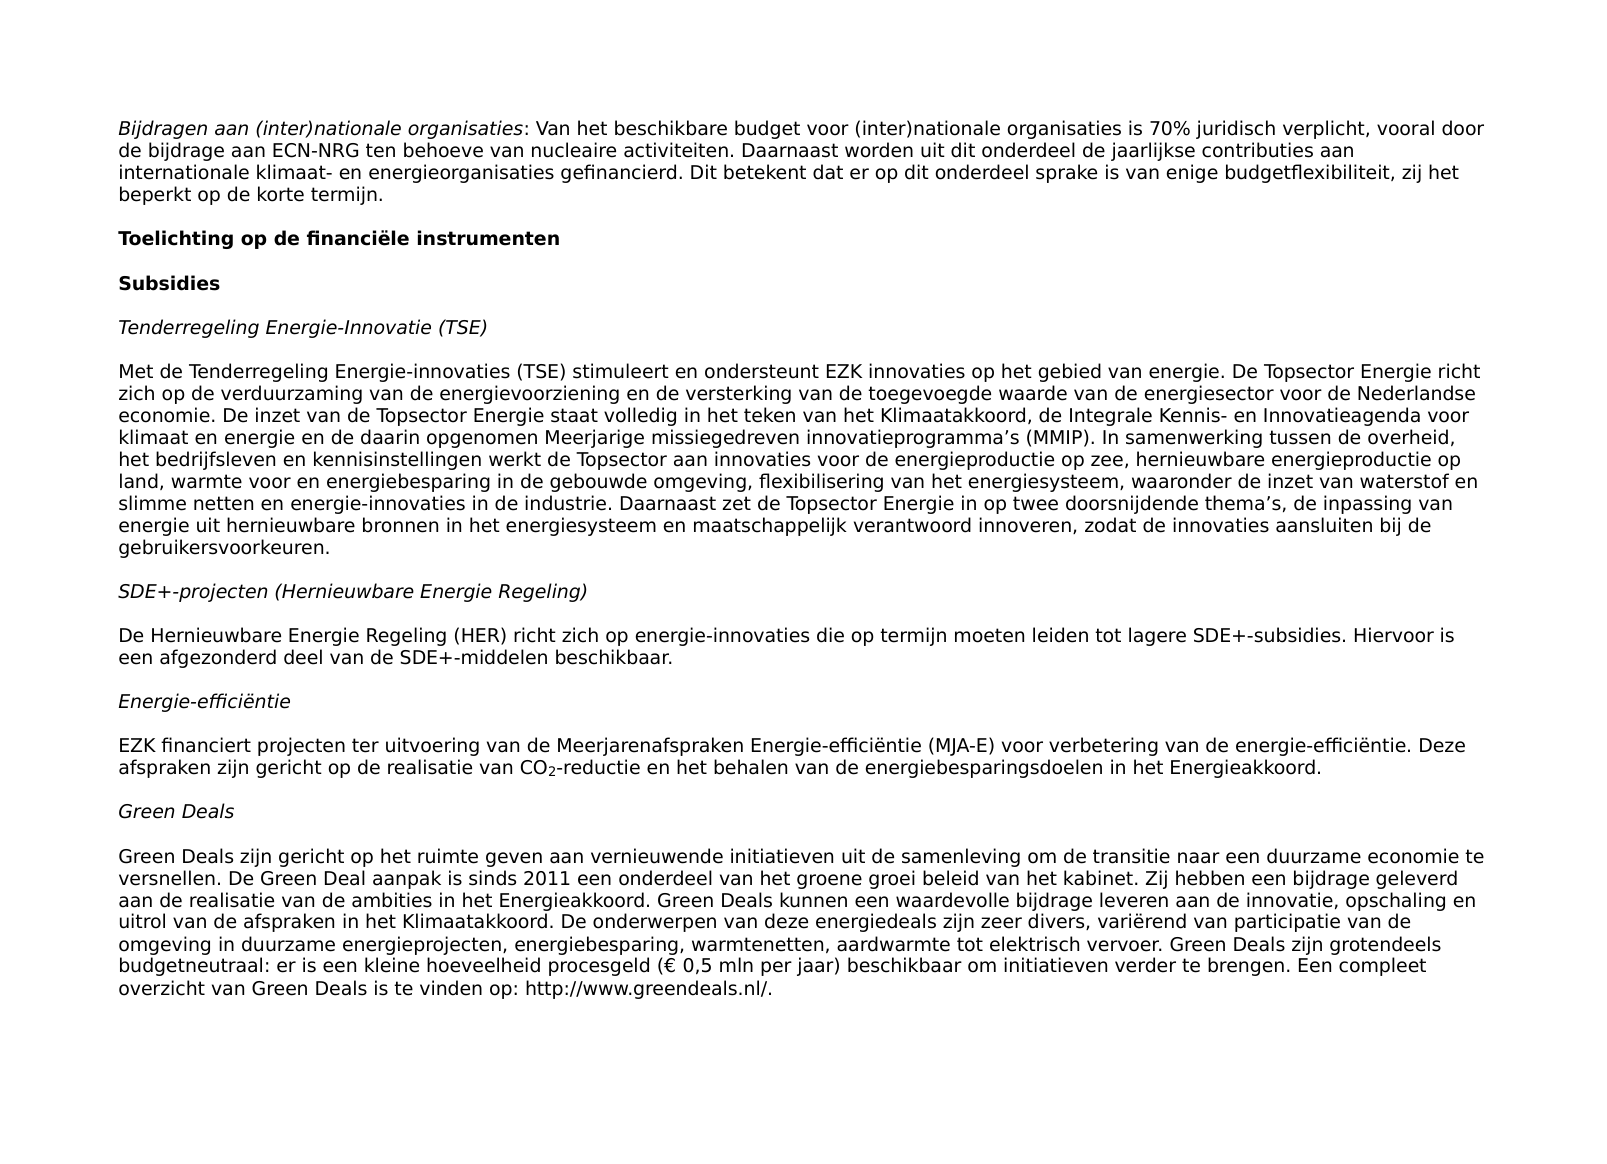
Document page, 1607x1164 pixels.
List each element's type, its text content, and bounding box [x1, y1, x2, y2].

text EZK financiert projecten ter uitvoering van de Meerjarenafspraken Energie-efficiëntie (MJA-E) voor verbetering van de energie-efficiëntie. Deze afspraken zijn gericht op de realisatie van CO2-reductie en het behalen van de energiebesparingsdoelen in het Energieakkoord. [118, 735, 1488, 779]
text Green Deals zijn gericht op het ruimte geven aan vernieuwende initiatieven uit de samenleving om de transitie naar een duurzame economie te versnellen. De Green Deal aanpak is sinds 2011 een onderdeel van het groene groei beleid van het kabinet. Zij hebben een bijdrage geleverd aan de realisatie van de ambities in het Energieakkoord. Green Deals kunnen een waardevolle bijdrage leveren aan de innovatie, opschaling en uitrol van de afspraken in het Klimaatakkoord. De onderwerpen van deze energiedeals zijn zeer divers, variërend van participatie van de omgeving in duurzame energieprojecten, energiebesparing, warmtenetten, aardwarmte tot elektrisch vervoer. Green Deals zijn grotendeels budgetneutraal: er is een kleine hoeveelheid procesgeld (€ 0,5 mln per jaar) beschikbaar om initiatieven verder te brengen. Een compleet overzicht van Green Deals is te vinden op: http://www.greendeals.nl/. [118, 846, 1488, 999]
text De Hernieuwbare Energie Regeling (HER) richt zich op energie-innovaties die op termijn moeten leiden tot lagere SDE+-subsidies. Hiervoor is een afgezonderd deel van de SDE+-middelen beschikbaar. [118, 625, 1488, 669]
subtitle Energie-efficiëntie [118, 691, 1488, 713]
subtitle Green Deals [118, 801, 1488, 823]
text Bijdragen aan (inter)nationale organisaties: Van het beschikbare budget voor (inter)nationale organisaties is 70% juridisch verplicht, vooral door de bijdrage aan ECN-NRG ten behoeve van nucleaire activiteiten. Daarnaast worden uit dit onderdeel de jaarlijkse contributies aan internationale klimaat- en energieorganisaties gefinancierd. Dit betekent dat er op dit onderdeel sprake is van enige budgetflexibiliteit, zij het beperkt op de korte termijn. [118, 118, 1488, 206]
subtitle Subsidies [118, 272, 1488, 294]
text Met de Tenderregeling Energie-innovaties (TSE) stimuleert en ondersteunt EZK innovaties op het gebied van energie. De Topsector Energie richt zich op de verduurzaming van de energievoorziening en de versterking van de toegevoegde waarde van de energiesector voor de Nederlandse economie. De inzet van de Topsector Energie staat volledig in het teken van het Klimaatakkoord, de Integrale Kennis- en Innovatieagenda voor klimaat en energie en de daarin opgenomen Meerjarige missiegedreven innovatieprogramma’s (MMIP). In samenwerking tussen de overheid, het bedrijfsleven en kennisinstellingen werkt de Topsector aan innovaties voor de energieproductie op zee, hernieuwbare energieproductie op land, warmte voor en energiebesparing in de gebouwde omgeving, flexibilisering van het energiesysteem, waaronder de inzet van waterstof en slimme netten en energie-innovaties in de industrie. Daarnaast zet de Topsector Energie in op twee doorsnijdende thema’s, de inpassing van energie uit hernieuwbare bronnen in het energiesysteem en maatschappelijk verantwoord innoveren, zodat de innovaties aansluiten bij de gebruikersvoorkeuren. [118, 361, 1488, 558]
subtitle Toelichting op de financiële instrumenten [118, 228, 1488, 250]
subtitle Tenderregeling Energie-Innovatie (TSE) [118, 317, 1488, 338]
subtitle SDE+-projecten (Hernieuwbare Energie Regeling) [118, 581, 1488, 603]
